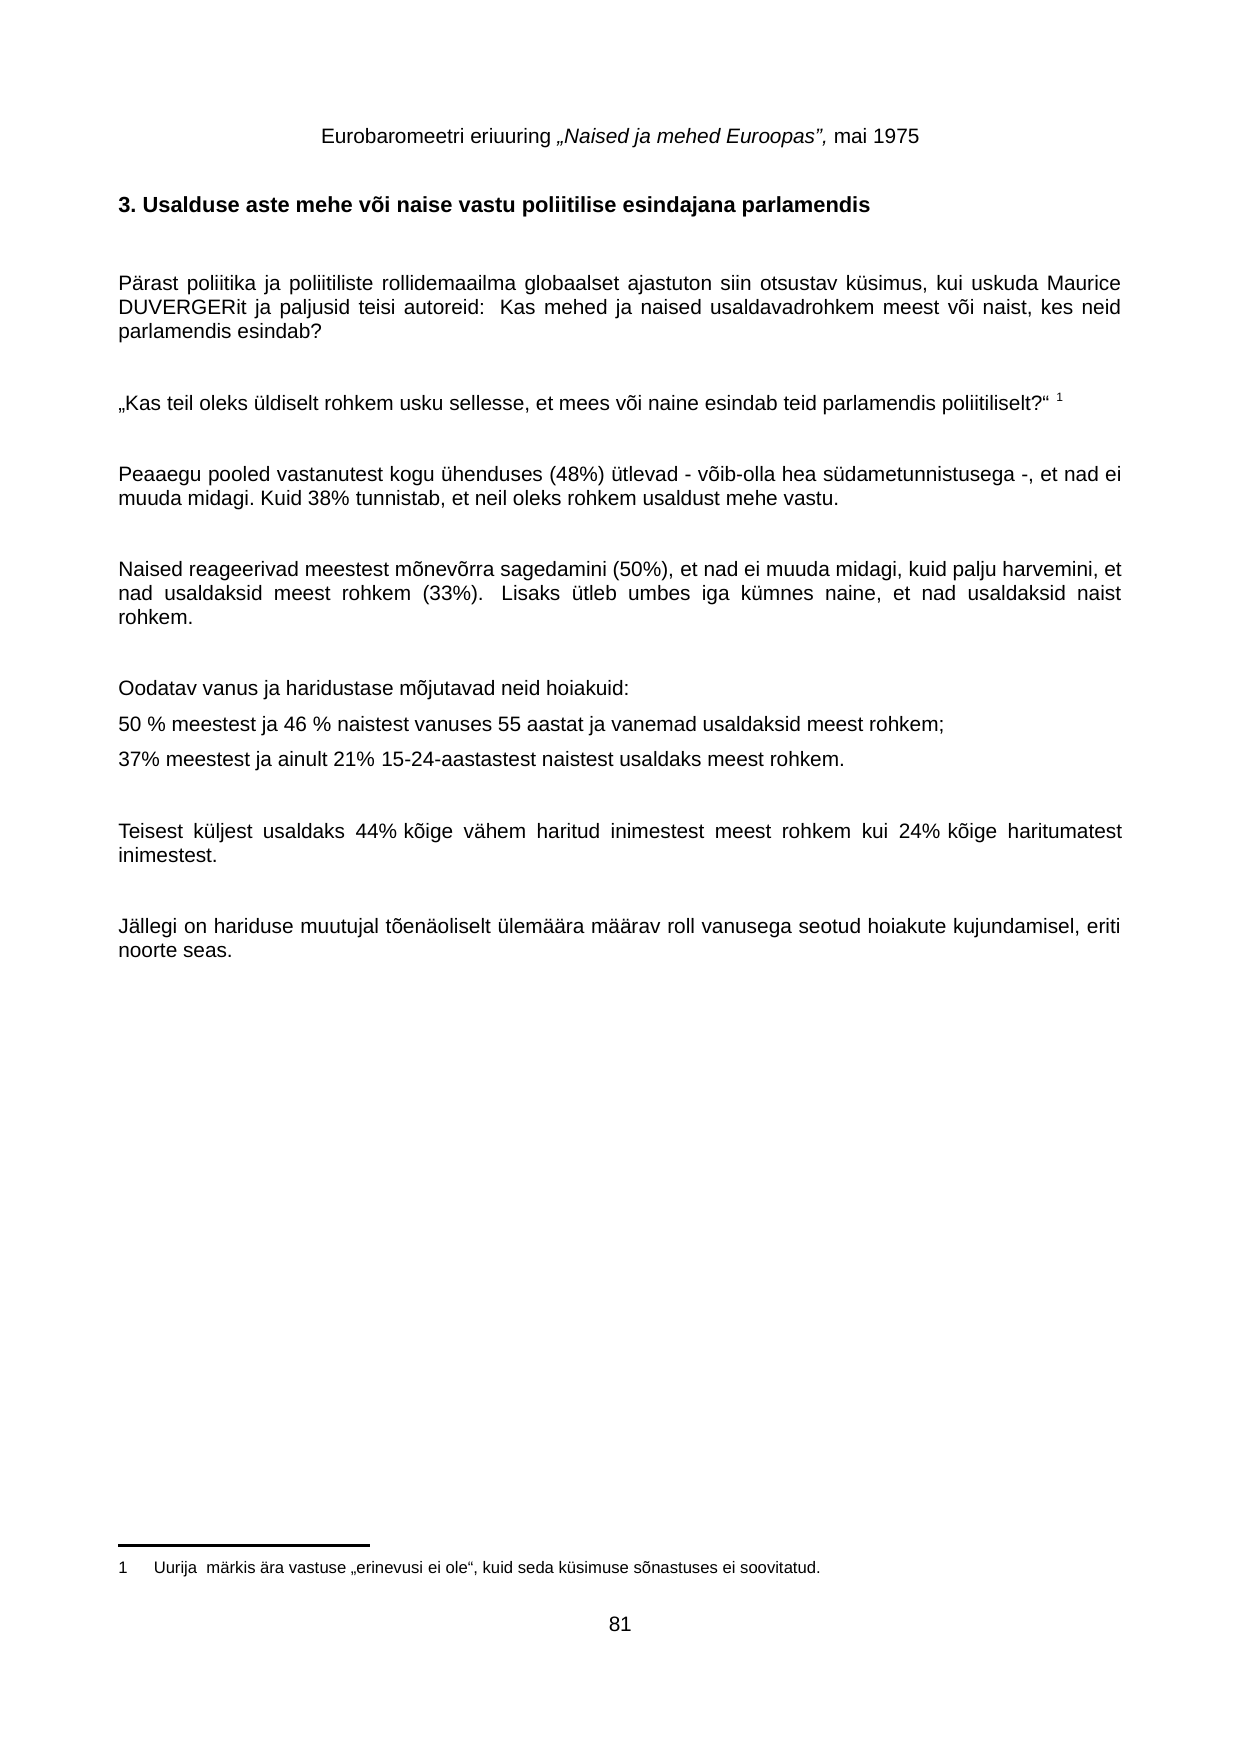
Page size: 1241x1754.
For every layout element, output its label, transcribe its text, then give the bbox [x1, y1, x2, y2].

text 50 % meestest ja 46 % naistest vanuses 55 aastat ja vanemad usaldaksid meest rohkem; [118, 712, 1122, 736]
text Teisest küljest usaldaks 44% kõige vähem haritud inimestest meest rohkem kui 24% kõige haritumatest inimestest. [118, 818, 1122, 866]
text Oodatav vanus ja haridustase mõjutavad neid hoiakuid: [118, 676, 1122, 700]
text 37% meestest ja ainult 21% 15-24-aastastest naistest usaldaks meest rohkem. [118, 747, 1122, 771]
text Naised reageerivad meestest mõnevõrra sagedamini (50%), et nad ei muuda midagi, kuid palju harvemini, et nad usaldaksid meest rohkem (33%). Lisaks ütleb umbes iga kümnes naine, et nad usaldaksid naist rohkem. [118, 557, 1122, 629]
subtitle 3. Usalduse aste mehe või naise vastu poliitilise esindajana parlamendis [118, 192, 1122, 217]
text Jällegi on hariduse muutujal tõenäoliselt ülemäära määrav roll vanusega seotud hoiakute kujundamisel, eriti noorte seas. [118, 914, 1122, 962]
text Peaaegu pooled vastanutest kogu ühenduses (48%) ütlevad - võib-olla hea südametunnistusega -, et nad ei muuda midagi. Kuid 38% tunnistab, et neil oleks rohkem usaldust mehe vastu. [118, 462, 1122, 509]
text Uurija märkis ära vastuse „erinevusi ei ole“, kuid seda küsimuse sõnastuses ei soovitatud. [118, 1557, 1122, 1577]
text Pärast poliitika ja poliitiliste rollidemaailma globaalset ajastuton siin otsustav küsimus, kui uskuda Maurice DUVERGERit ja paljusid teisi autoreid: Kas mehed ja naised usaldavadrohkem meest või naist, kes neid parlamendis esindab? [118, 271, 1122, 343]
text „Kas teil oleks üldiselt rohkem usku sellesse, et mees või naine esindab teid parlamendis poliitiliselt?“ [118, 390, 1122, 414]
